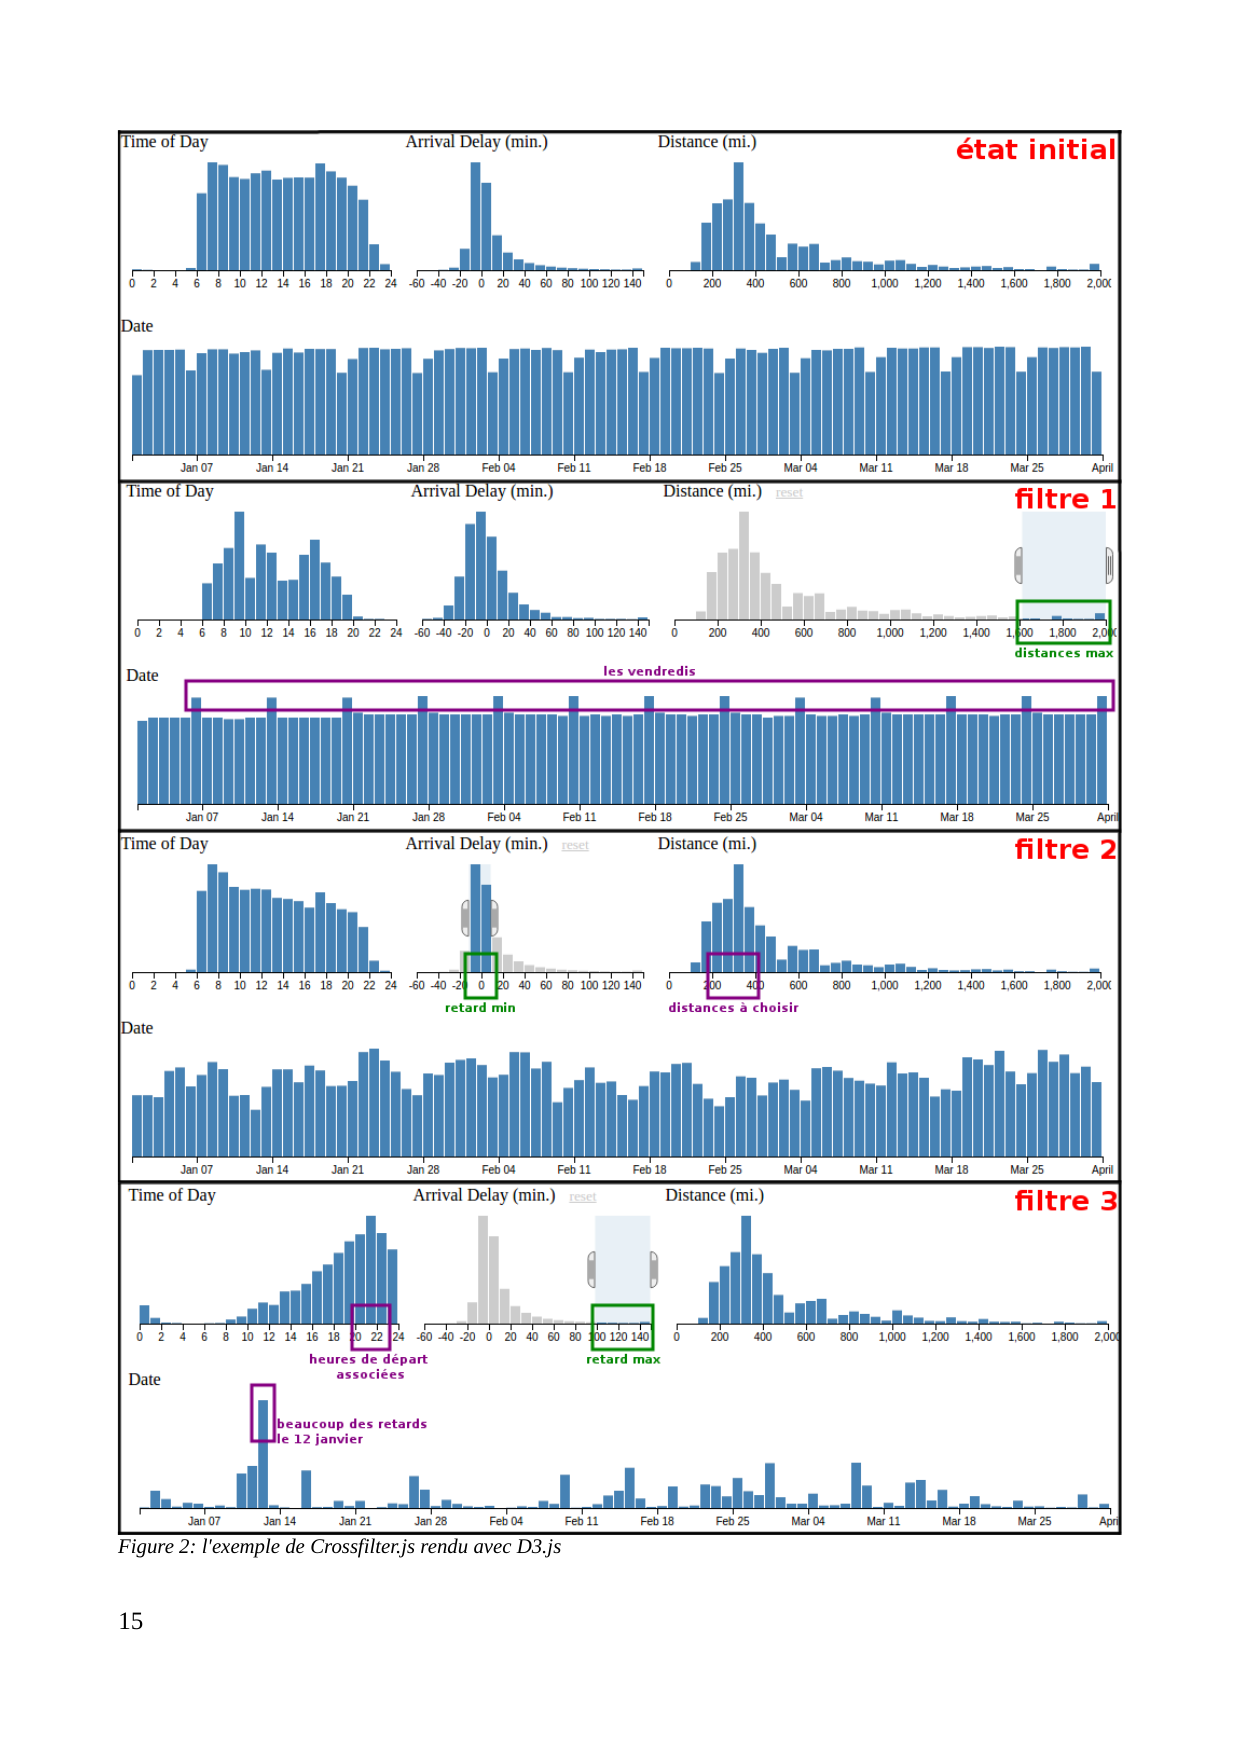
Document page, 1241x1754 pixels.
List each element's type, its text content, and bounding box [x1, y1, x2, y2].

picture [117, 130, 1122, 1535]
text Figure 2: l'exemple de Crossfilter.js rendu avec D3.js [118, 1535, 1122, 1558]
